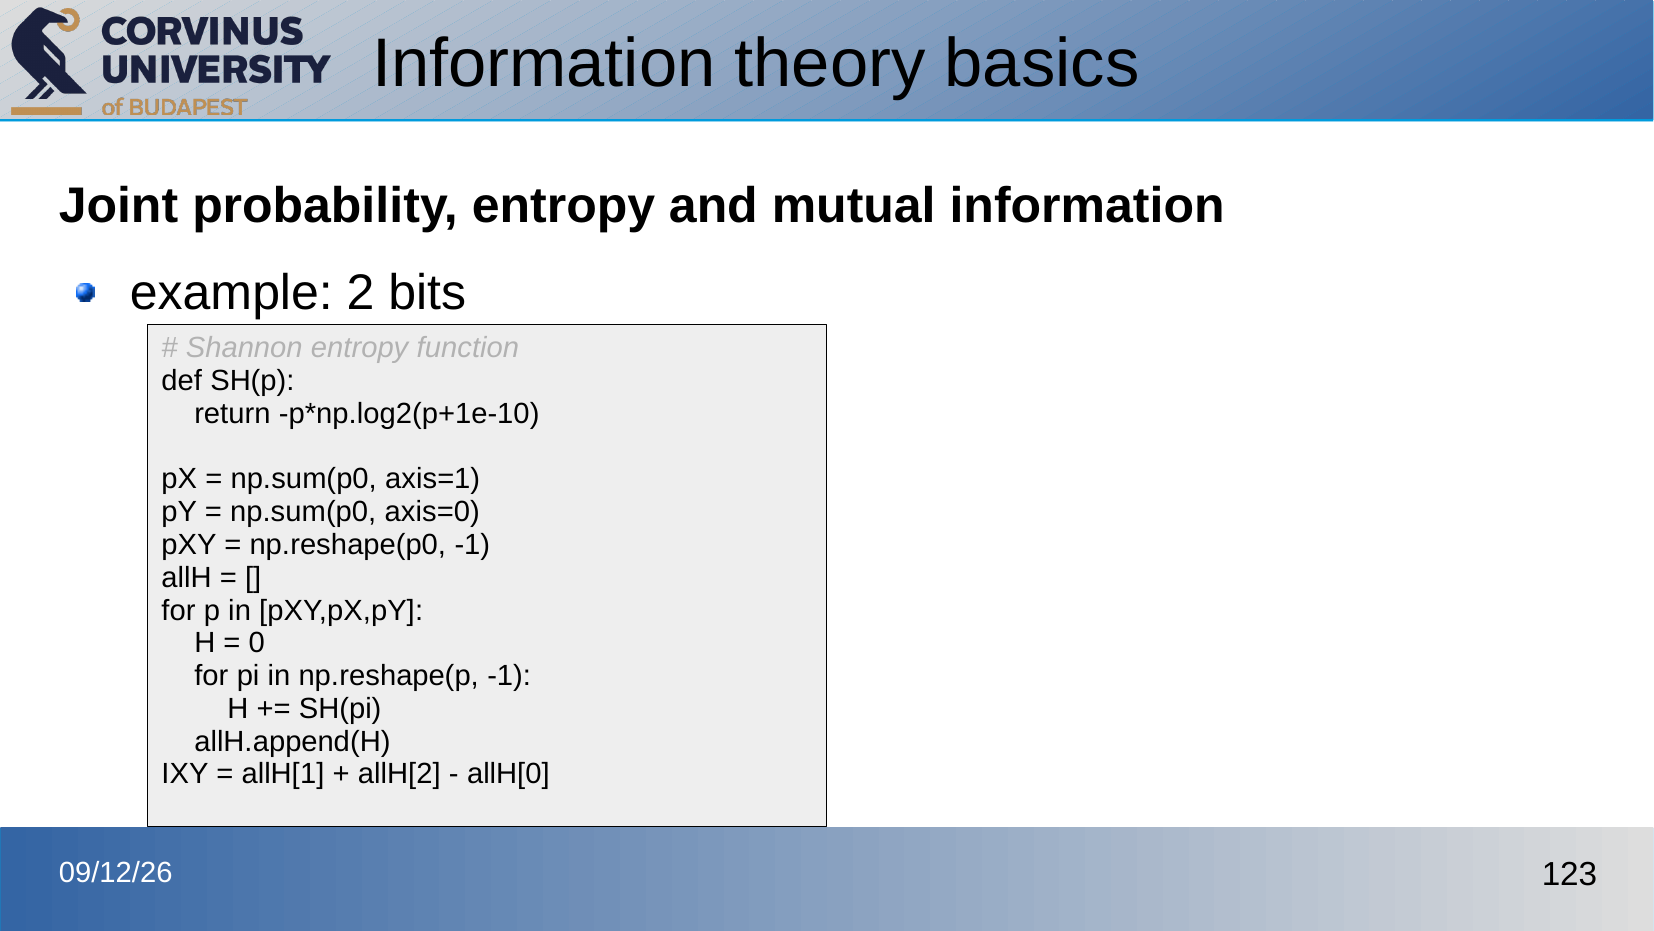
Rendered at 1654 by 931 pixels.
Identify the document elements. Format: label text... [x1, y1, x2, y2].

text_box # Shannon entropy function def SH(p): return -p*np.log2(p+1e-10) pX = np.sum(p0, axis=1) pY = np.sum(p0, axis=0) pXY = np.reshape(p0, -1) allH = [] for p in [pXY,pX,pY]: H = 0 for pi in np.reshape(p, -1): H += SH(pi) allH.append(H) IXY = allH[1] + allH[2] - allH[0] [147, 324, 827, 827]
list Joint probability, entropy and mutual information example: 2 bits [59, 177, 1595, 768]
picture [11, 7, 331, 115]
title Information theory basics [372, 23, 1625, 103]
